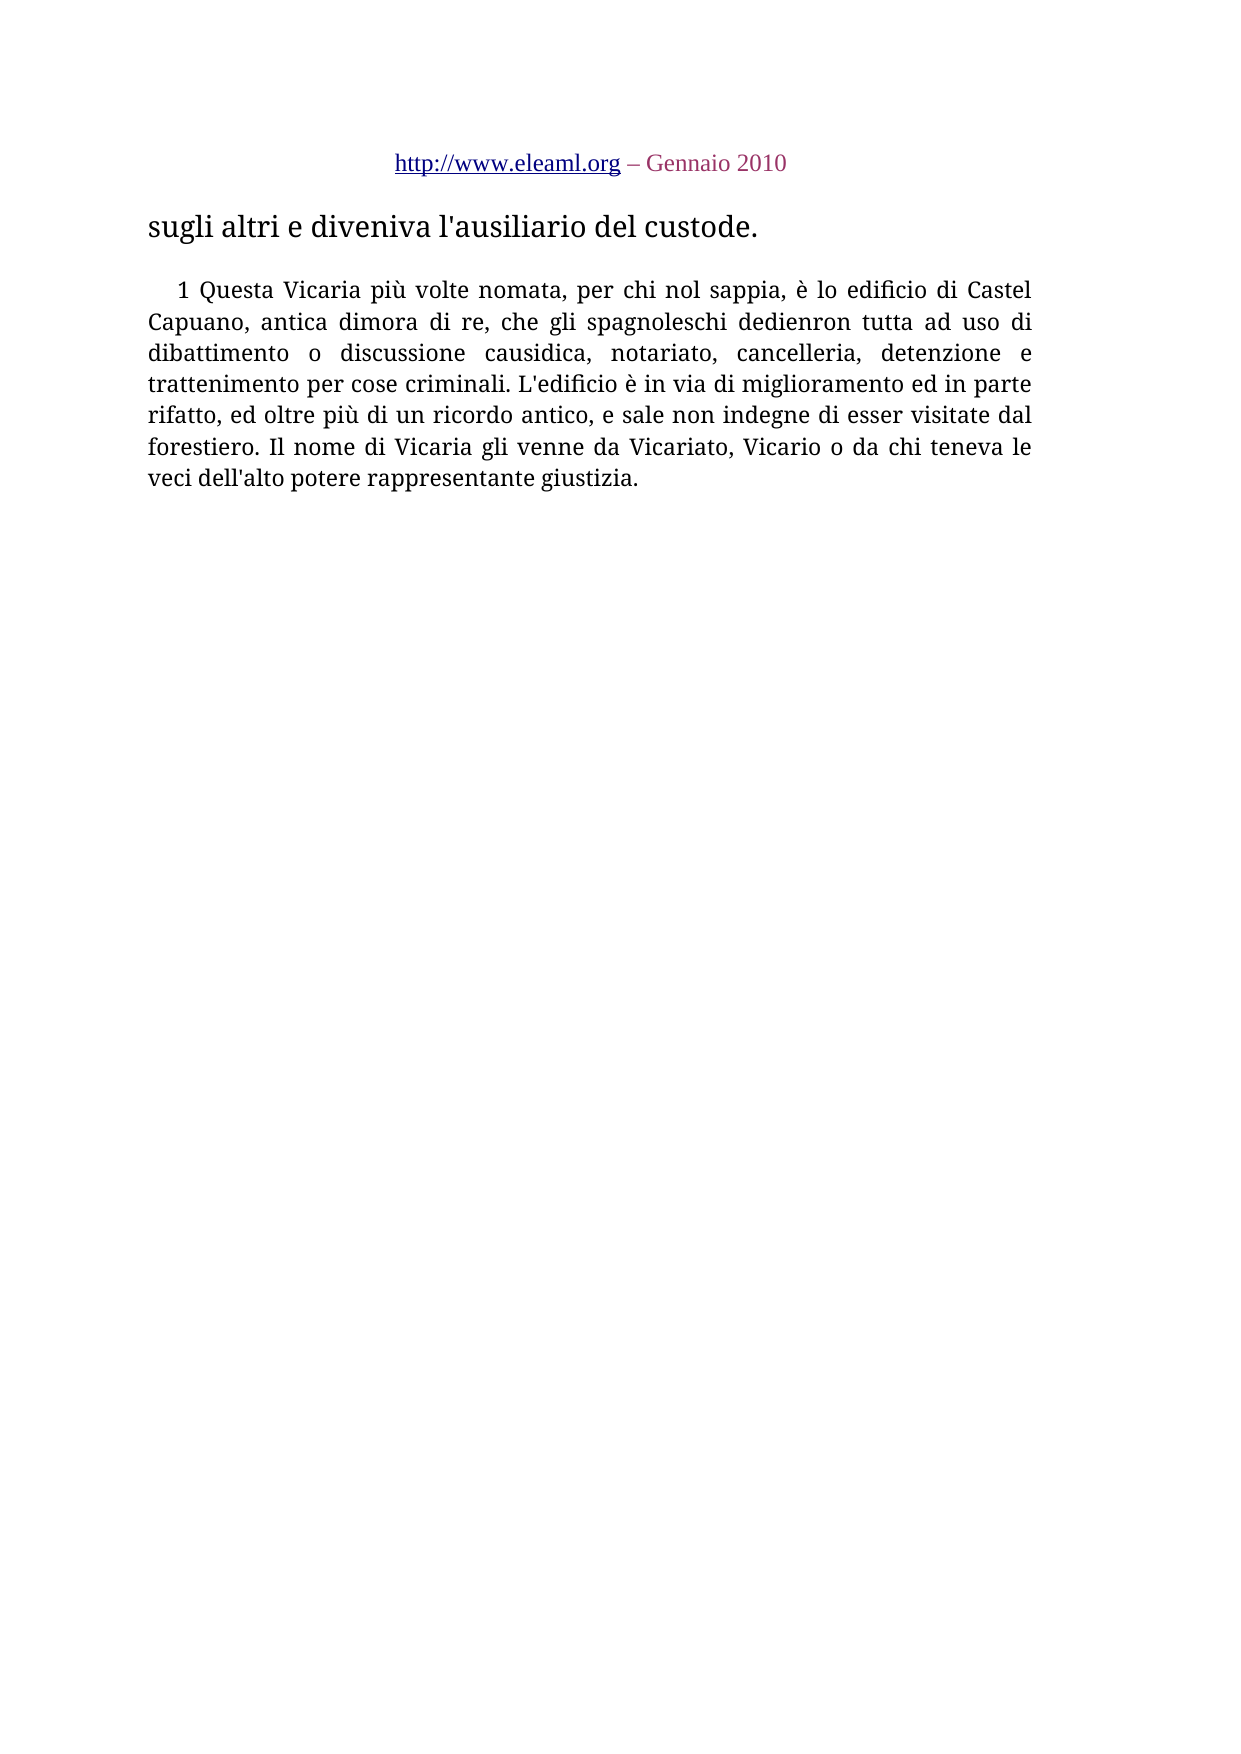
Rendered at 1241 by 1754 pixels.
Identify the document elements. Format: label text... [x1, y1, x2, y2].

text 1 Questa Vicaria più volte nomata, per chi nol sappia, è lo edificio di Castel Capuano, antica dimora di re, che gli spagnoleschi dedienron tutta ad uso di dibattimento o discussione causidica, notariato, cancelleria, detenzione e trattenimento per cose criminali. L'edificio è in via di miglioramento ed in parte rifatto, ed oltre più di un ricordo antico, e sale non indegne di esser visitate dal forestiero. Il nome di Vicaria gli venne da Vicariato, Vicario o da chi teneva le veci dell'alto potere rappresentante giustizia. [148, 274, 1033, 493]
text sugli altri e diveniva l'ausiliario del custode. [148, 206, 1033, 246]
